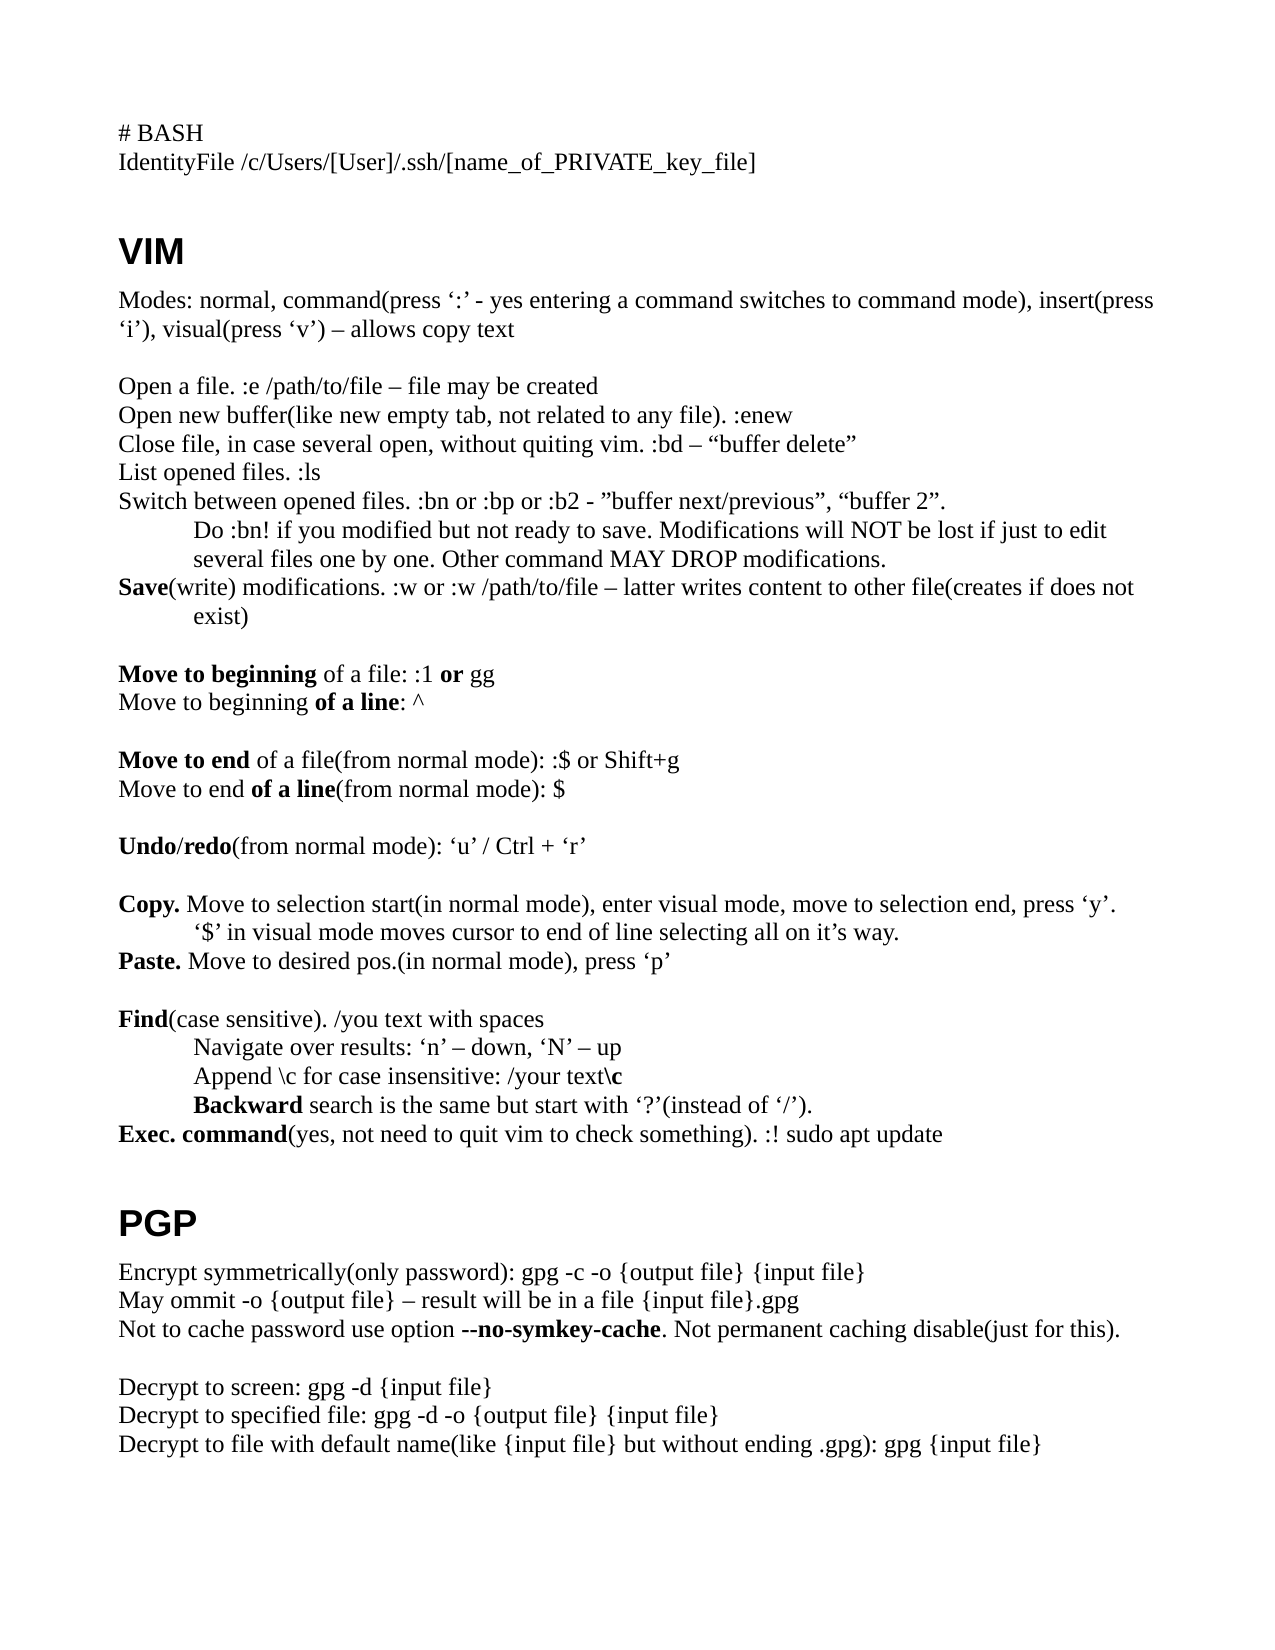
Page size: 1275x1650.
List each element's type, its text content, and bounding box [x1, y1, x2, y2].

text Navigate over results: ‘n’ – down, ‘N’ – up [193, 1032, 1157, 1061]
text Close file, in case several open, without quiting vim. :bd – “buffer delete” [118, 429, 1157, 457]
text Decrypt to specified file: gpg -d -o {output file} {input file} [118, 1401, 1157, 1429]
text Open new buffer(like new empty tab, not related to any file). :enew [118, 400, 1157, 429]
text Copy. Move to selection start(in normal mode), enter visual mode, move to selection end, press ‘y’. [118, 889, 1157, 917]
text Move to beginning of a line: ^ [118, 687, 1157, 716]
text Backward search is the same but start with ‘?’(instead of ‘/’). [193, 1090, 1157, 1119]
text Paste. Move to desired pos.(in normal mode), press ‘p’ [118, 946, 1157, 975]
subtitle VIM [118, 229, 1157, 272]
text Find(case sensitive). /you text with spaces [118, 1004, 1157, 1032]
text List opened files. :ls [118, 457, 1157, 486]
subtitle PGP [118, 1201, 1157, 1244]
text Switch between opened files. :bn or :bp or :b2 - ”buffer next/previous”, “buffer 2”. [118, 486, 1157, 515]
text Not to cache password use option --no-symkey-cache. Not permanent caching disable(just for this). [118, 1314, 1157, 1343]
text IdentityFile /c/Users/[User]/.ssh/[name_of_PRIVATE_key_file] [118, 147, 1157, 176]
text Exec. command(yes, not need to quit vim to check something). :! sudo apt update [118, 1119, 1157, 1147]
text Append \c for case insensitive: /your text\c [193, 1061, 1157, 1090]
text May ommit -o {output file} – result will be in a file {input file}.gpg [118, 1286, 1157, 1314]
text Open a file. :e /path/to/file – file may be created [118, 371, 1157, 400]
text Move to end of a file(from normal mode): :$ or Shift+g [118, 745, 1157, 774]
text Undo/redo(from normal mode): ‘u’ / Ctrl + ‘r’ [118, 831, 1157, 860]
text # BASH [118, 118, 1157, 147]
text Decrypt to screen: gpg -d {input file} [118, 1372, 1157, 1401]
text Move to beginning of a file: :1 or gg [118, 659, 1157, 687]
text ‘$’ in visual mode moves cursor to end of line selecting all on it’s way. [193, 917, 1157, 946]
text Decrypt to file with default name(like {input file} but without ending .gpg): gpg {input file} [118, 1429, 1157, 1458]
text Modes: normal, command(press ‘:’ - yes entering a command switches to command mode), insert(press ‘i’), visual(press ‘v’) – allows copy text [118, 285, 1157, 342]
text Move to end of a line(from normal mode): $ [118, 774, 1157, 802]
text Save(write) modifications. :w or :w /path/to/file – latter writes content to other file(creates if does not exist) [118, 572, 1157, 630]
text Do :bn! if you modified but not ready to save. Modifications will NOT be lost if just to edit several files one by one. Other command MAY DROP modifications. [193, 515, 1157, 572]
text Encrypt symmetrically(only password): gpg -c -o {output file} {input file} [118, 1257, 1157, 1286]
